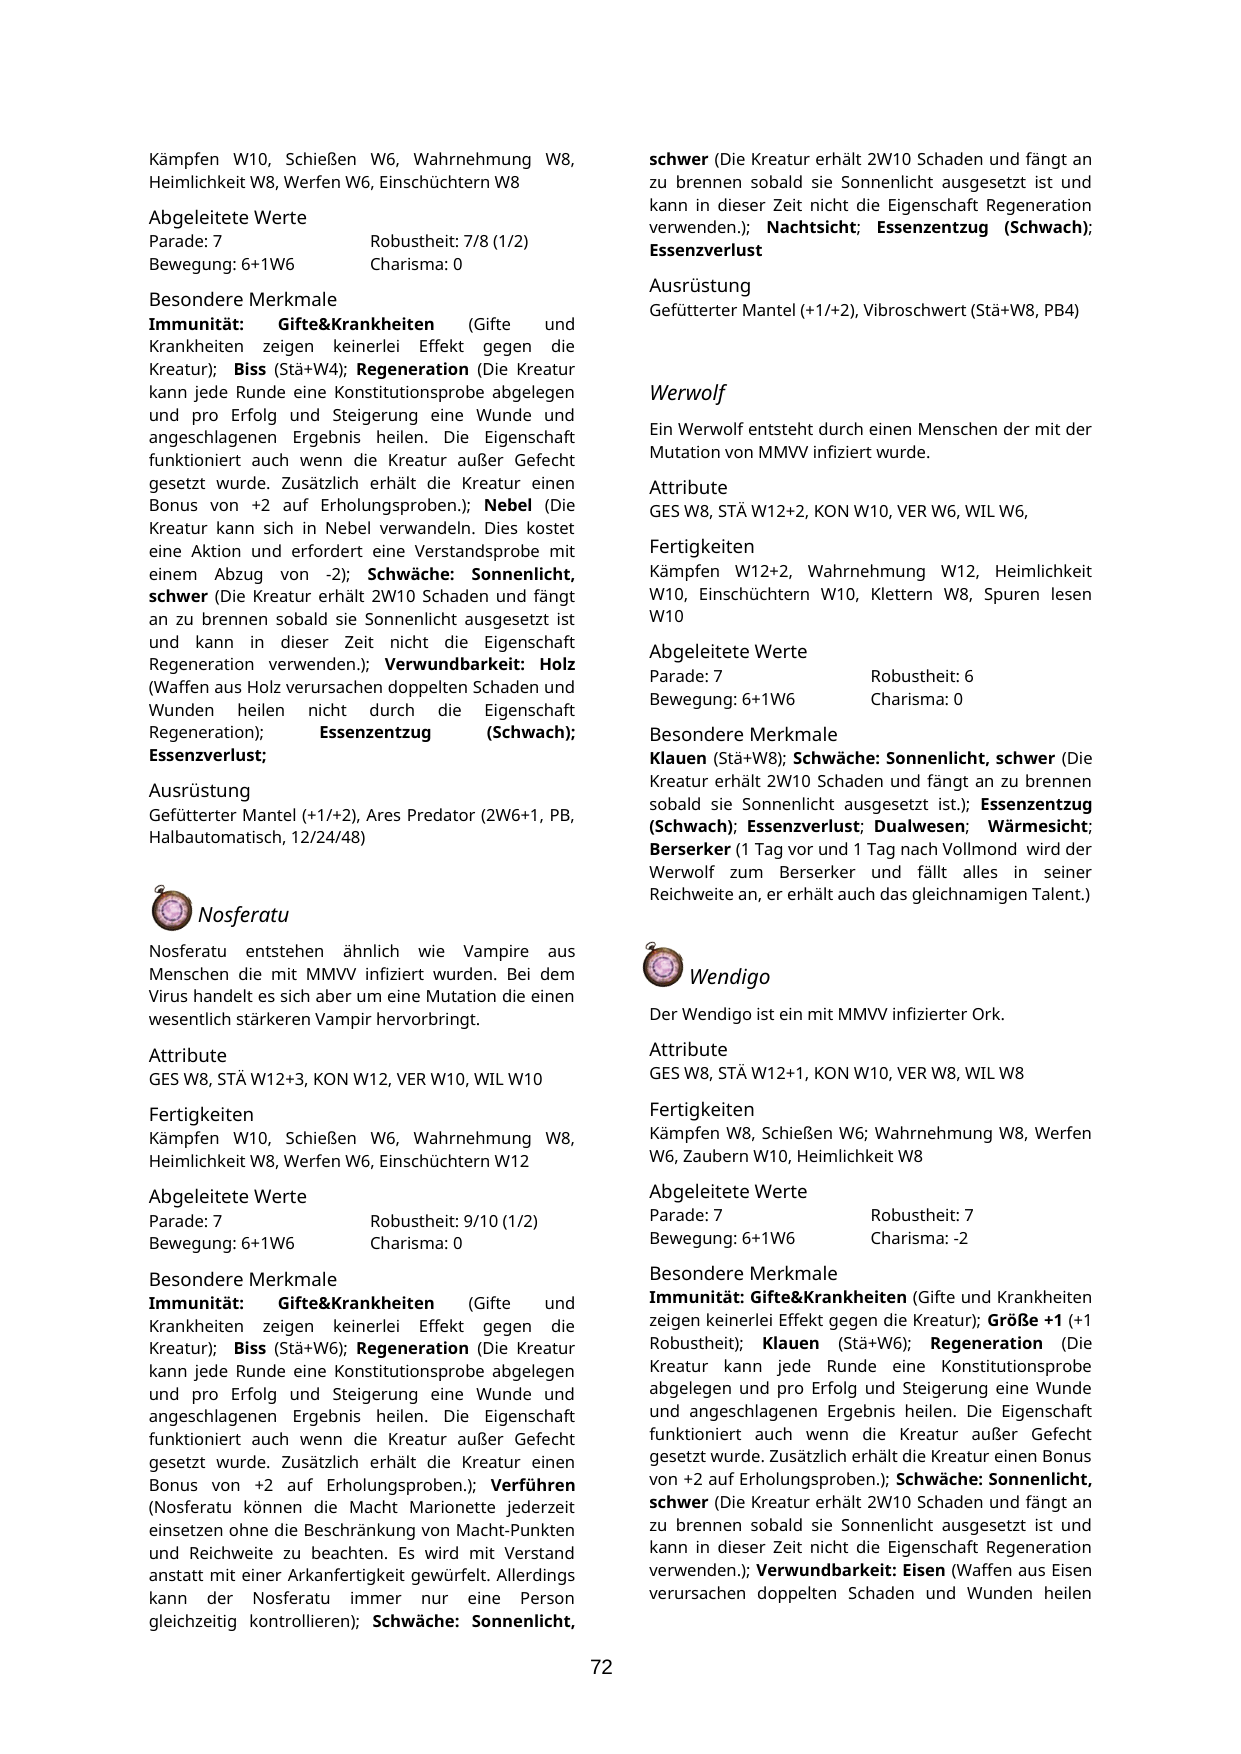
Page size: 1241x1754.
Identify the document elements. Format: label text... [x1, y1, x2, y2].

text Kämpfen W8, Schießen W6; Wahrnehmung W8, Werfen W6, Zaubern W10, Heimlichkeit W8 [649, 1121, 1092, 1167]
text Abgeleitete Werte [148, 204, 575, 230]
text schwer (Die Kreatur erhält 2W10 Schaden und fängt an zu brennen sobald sie Sonnenlicht ausgesetzt ist und kann in dieser Zeit nicht die Eigenschaft Regeneration verwenden.); Nachtsicht; Essenzentzug (Schwach); Essenzverlust [649, 148, 1092, 261]
text Nosferatu [198, 900, 575, 928]
text Kämpfen W12+2, Wahrnehmung W12, Heimlichkeit W10, Einschüchtern W10, Klettern W8, Spuren lesen W10 [649, 559, 1092, 627]
text Parade: 7 Robustheit: 7 [649, 1204, 1092, 1226]
text Bewegung: 6+1W6 Charisma: -2 [649, 1226, 1092, 1249]
text Ausrüstung [649, 273, 1092, 298]
text Kämpfen W10, Schießen W6, Wahrnehmung W8, Heimlichkeit W8, Werfen W6, Einschüchtern W8 [148, 148, 575, 193]
text GES W8, STÄ W12+1, KON W10, VER W8, WIL W8 [649, 1062, 1092, 1084]
text Werwolf [649, 378, 1092, 406]
text Immunität: Gifte&Krankheiten (Gifte und Krankheiten zeigen keinerlei Effekt gegen die Kreatur); Größe +1 (+1 Robustheit); Klauen (Stä+W6); Regeneration (Die Kreatur kann jede Runde eine Konstitutionsprobe abgelegen und pro Erfolg und Steigerung eine Wunde und angeschlagenen Ergebnis heilen. Die Eigenschaft funktioniert auch wenn die Kreatur außer Gefecht gesetzt wurde. Zusätzlich erhält die Kreatur einen Bonus von +2 auf Erholungsproben.); Schwäche: Sonnenlicht, schwer (Die Kreatur erhält 2W10 Schaden und fängt an zu brennen sobald sie Sonnenlicht ausgesetzt ist und kann in dieser Zeit nicht die Eigenschaft Regeneration verwenden.); Verwundbarkeit: Eisen (Waffen aus Eisen verursachen doppelten Schaden und Wunden heilen [649, 1286, 1092, 1604]
text Besondere Merkmale [649, 721, 1092, 747]
text Nosferatu entstehen ähnlich wie Vampire aus Menschen die mit MMVV infiziert wurden. Bei dem Virus handelt es sich aber um eine Mutation die einen wesentlich stärkeren Vampir hervorbringt. [148, 940, 575, 1031]
text Gefütterter Mantel (+1/+2), Ares Predator (2W6+1, PB, Halbautomatisch, 12/24/48) [148, 803, 575, 849]
picture [146, 882, 197, 933]
text Fertigkeiten [148, 1101, 575, 1127]
text Immunität: Gifte&Krankheiten (Gifte und Krankheiten zeigen keinerlei Effekt gegen die Kreatur); Biss (Stä+W4); Regeneration (Die Kreatur kann jede Runde eine Konstitutionsprobe abgelegen und pro Erfolg und Steigerung eine Wunde und angeschlagenen Ergebnis heilen. Die Eigenschaft funktioniert auch wenn die Kreatur außer Gefecht gesetzt wurde. Zusätzlich erhält die Kreatur einen Bonus von +2 auf Erholungsproben.); Nebel (Die Kreatur kann sich in Nebel verwandeln. Dies kostet eine Aktion und erfordert eine Verstandsprobe mit einem Abzug von -2); Schwäche: Sonnenlicht, schwer (Die Kreatur erhält 2W10 Schaden und fängt an zu brennen sobald sie Sonnenlicht ausgesetzt ist und kann in dieser Zeit nicht die Eigenschaft Regeneration verwenden.); Verwundbarkeit: Holz (Waffen aus Holz verursachen doppelten Schaden und Wunden heilen nicht durch die Eigenschaft Regeneration); Essenzentzug (Schwach); Essenzverlust; [148, 312, 575, 766]
text Abgeleitete Werte [148, 1184, 575, 1209]
text Attribute [148, 1042, 575, 1067]
text Parade: 7 Robustheit: 7/8 (1/2) [148, 230, 575, 253]
text Abgeleitete Werte [649, 639, 1092, 664]
text Attribute [649, 1036, 1092, 1062]
text Bewegung: 6+1W6 Charisma: 0 [148, 1232, 575, 1255]
text Ausrüstung [148, 778, 575, 803]
text Besondere Merkmale [148, 287, 575, 312]
text GES W8, STÄ W12+2, KON W10, VER W6, WIL W6, [649, 500, 1092, 522]
text Besondere Merkmale [649, 1261, 1092, 1286]
text Bewegung: 6+1W6 Charisma: 0 [148, 253, 575, 275]
text Kämpfen W10, Schießen W6, Wahrnehmung W8, Heimlichkeit W8, Werfen W6, Einschüchtern W12 [148, 1127, 575, 1172]
text Attribute [649, 474, 1092, 500]
text Parade: 7 Robustheit: 9/10 (1/2) [148, 1209, 575, 1232]
text Wendigo [649, 962, 1092, 991]
text Klauen (Stä+W8); Schwäche: Sonnenlicht, schwer (Die Kreatur erhält 2W10 Schaden und fängt an zu brennen sobald sie Sonnenlicht ausgesetzt ist.); Essenzentzug (Schwach); Essenzverlust; Dualwesen; Wärmesicht; Berserker (1 Tag vor und 1 Tag nach Vollmond wird der Werwolf zum Berserker und fällt alles in seiner Reichweite an, er erhält auch das gleichnamigen Talent.) [649, 747, 1092, 906]
text Gefütterter Mantel (+1/+2), Vibroschwert (Stä+W8, PB4) [649, 298, 1092, 321]
text Abgeleitete Werte [649, 1178, 1092, 1204]
text Parade: 7 Robustheit: 6 [649, 664, 1092, 687]
text Bewegung: 6+1W6 Charisma: 0 [649, 687, 1092, 710]
text Fertigkeiten [649, 1096, 1092, 1121]
text GES W8, STÄ W12+3, KON W12, VER W10, WIL W10 [148, 1067, 575, 1090]
text Besondere Merkmale [148, 1266, 575, 1292]
text Ein Werwolf entsteht durch einen Menschen der mit der Mutation von MMVV infiziert wurde. [649, 417, 1092, 463]
picture [637, 939, 688, 989]
text Der Wendigo ist ein mit MMVV infizierter Ork. [649, 1002, 1092, 1025]
text Immunität: Gifte&Krankheiten (Gifte und Krankheiten zeigen keinerlei Effekt gegen die Kreatur); Biss (Stä+W6); Regeneration (Die Kreatur kann jede Runde eine Konstitutionsprobe abgelegen und pro Erfolg und Steigerung eine Wunde und angeschlagenen Ergebnis heilen. Die Eigenschaft funktioniert auch wenn die Kreatur außer Gefecht gesetzt wurde. Zusätzlich erhält die Kreatur einen Bonus von +2 auf Erholungsproben.); Verführen (Nosferatu können die Macht Marionette jederzeit einsetzen ohne die Beschränkung von Macht-Punkten und Reichweite zu beachten. Es wird mit Verstand anstatt mit einer Arkanfertigkeit gewürfelt. Allerdings kann der Nosferatu immer nur eine Person gleichzeitig kontrollieren); Schwäche: Sonnenlicht, [148, 1292, 575, 1632]
text Fertigkeiten [649, 534, 1092, 559]
